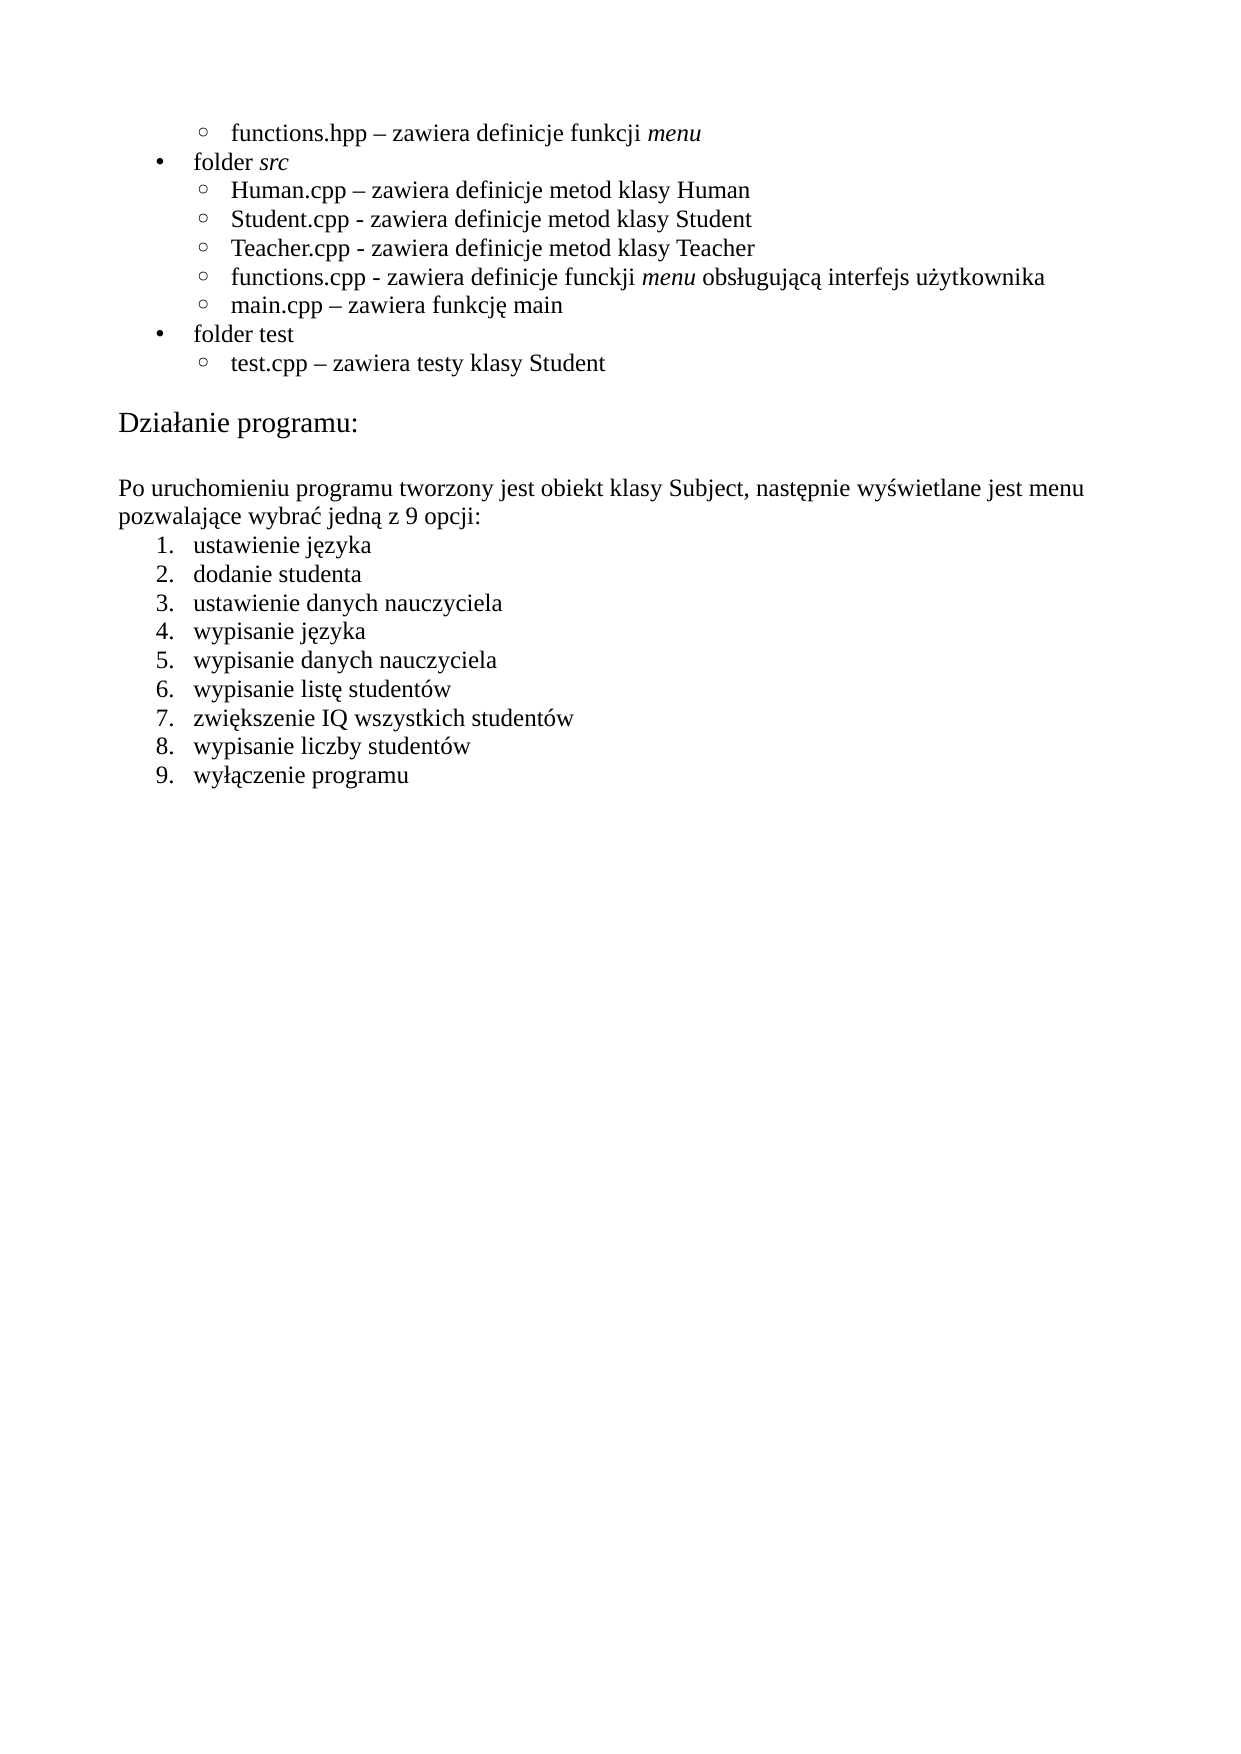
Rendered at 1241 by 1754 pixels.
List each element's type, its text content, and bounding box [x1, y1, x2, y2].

text Działanie programu: [118, 406, 1122, 439]
list folder test [156, 319, 1122, 348]
list wypisanie listę studentów [156, 674, 1122, 703]
list test.cpp – zawiera testy klasy Student [193, 348, 1122, 377]
list folder src [156, 147, 1122, 176]
list wypisanie języka [156, 616, 1122, 645]
list Teacher.cpp - zawiera definicje metod klasy Teacher [193, 233, 1122, 262]
list wypisanie liczby studentów [156, 731, 1122, 760]
list Human.cpp – zawiera definicje metod klasy Human [193, 176, 1122, 204]
list Student.cpp - zawiera definicje metod klasy Student [193, 204, 1122, 233]
list dodanie studenta [156, 559, 1122, 588]
list wypisanie danych nauczyciela [156, 645, 1122, 674]
list functions.cpp - zawiera definicje funckji menu obsługującą interfejs użytkownika [193, 262, 1122, 291]
list ustawienie języka [156, 530, 1122, 559]
list ustawienie danych nauczyciela [156, 588, 1122, 616]
list functions.hpp – zawiera definicje funkcji menu [193, 118, 1122, 147]
list main.cpp – zawiera funkcję main [193, 291, 1122, 319]
list zwiększenie IQ wszystkich studentów [156, 703, 1122, 731]
list wyłączenie programu [156, 760, 1122, 789]
text Po uruchomieniu programu tworzony jest obiekt klasy Subject, następnie wyświetlane jest menu pozwalające wybrać jedną z 9 opcji: [118, 473, 1122, 530]
